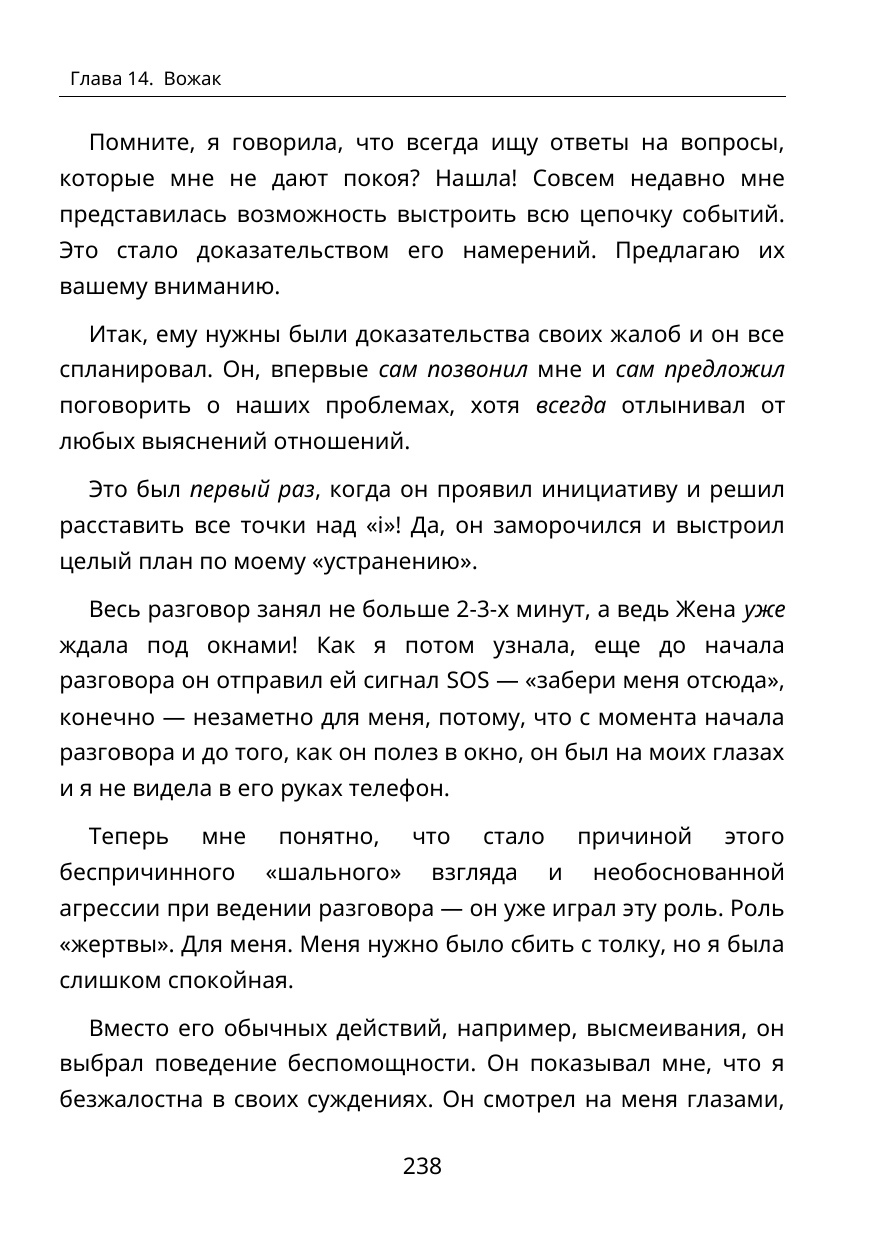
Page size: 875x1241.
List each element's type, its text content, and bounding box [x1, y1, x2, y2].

text Это был первый раз, когда он проявил инициативу и решил расставить все точки над «i»! Да, он заморочился и выстроил целый план по моему «устранению». [59, 473, 786, 576]
text Весь разговор занял не больше 2-3-х минут, а ведь Жена уже ждала под окнами! Как я потом узнала, еще до начала разговора он отправил ей сигнал SOS — «забери меня отсюда», конечно — незаметно для меня, потому, что с момента начала разговора и до того, как он полез в окно, он был на моих глазах и я не видела в его руках телефон. [59, 593, 786, 803]
text Вместо его обычных действий, например, высмеивания, он выбрал поведение беспомощности. Он показывал мне, что я безжалостна в своих суждениях. Он смотрел на меня глазами, [59, 1011, 786, 1114]
text Помните, я говорила, что всегда ищу ответы на вопросы, которые мне не дают покоя? Нашла! Совсем недавно мне представилась возможность выстроить всю цепочку событий. Это стало доказательством его намерений. Предлагаю их вашему вниманию. [59, 126, 786, 301]
text Итак, ему нужны были доказательства своих жалоб и он все спланировал. Он, впервые сам позвонил мне и сам предложил поговорить о наших проблемах, хотя всегда отлынивал от любых выяснений отношений. [59, 317, 786, 457]
text Теперь мне понятно, что стало причиной этого беспричинного «шального» взгляда и необоснованной агрессии при ведении разговора — он уже играл эту роль. Роль «жертвы». Для меня. Меня нужно было сбить с толку, но я была слишком спокойная. [59, 820, 786, 995]
